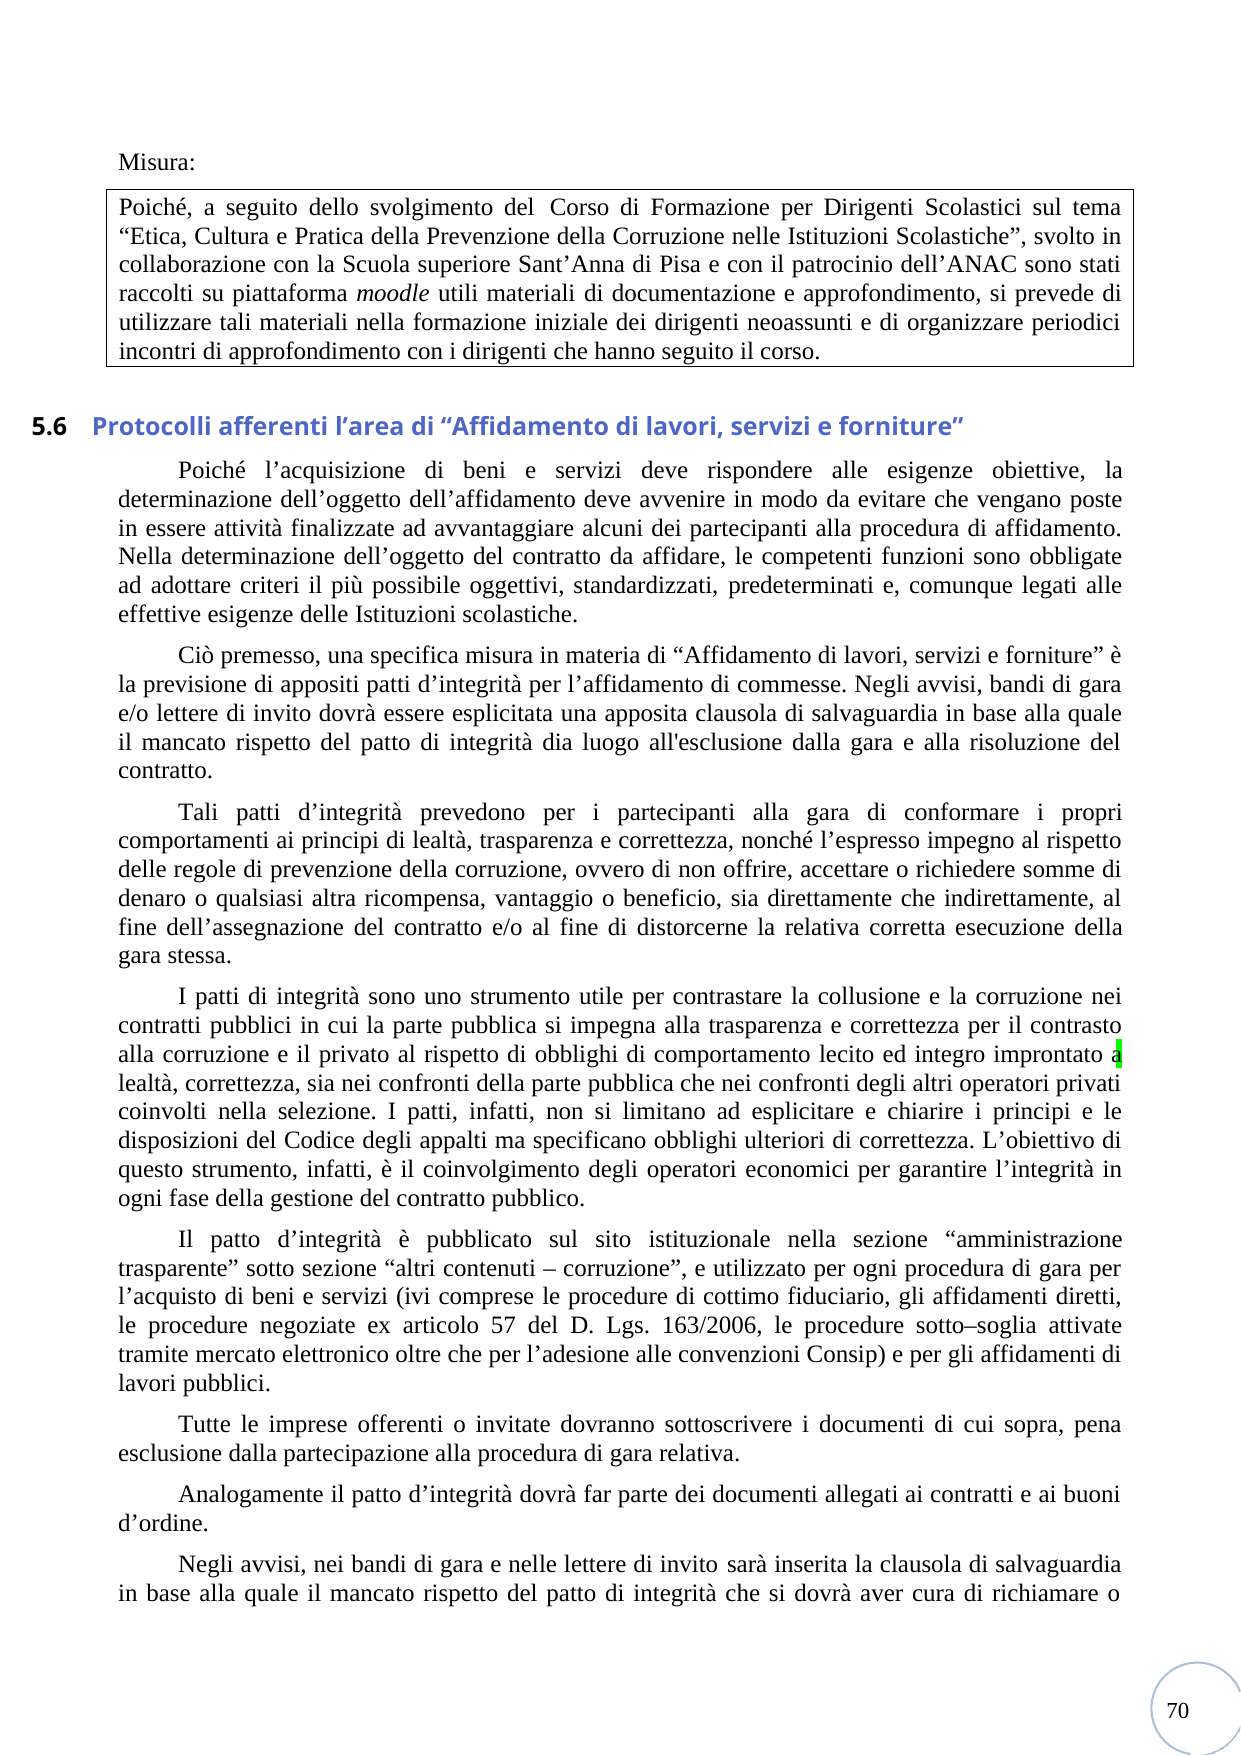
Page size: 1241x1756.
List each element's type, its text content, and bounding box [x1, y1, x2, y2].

text [107, 190, 1133, 366]
text Il patto d’integrità è pubblicato sul sito istituzionale nella sezione “amministrazione trasparente” sotto sezione “altri contenuti – corruzione”, e utilizzato per ogni procedura di gara per l’acquisto di beni e servizi (ivi comprese le procedure di cottimo fiduciario, gli affidamenti diretti, le procedure negoziate ex articolo 57 del D. Lgs. 163/2006, le procedure sotto–soglia attivate tramite mercato elettronico oltre che per l’adesione alle convenzioni Consip) e per gli affidamenti di lavori pubblici. [118, 1224, 1123, 1396]
text Tali patti d’integrità prevedono per i partecipanti alla gara di conformare i propri comportamenti ai principi di lealtà, trasparenza e correttezza, nonché l’espresso impegno al rispetto delle regole di prevenzione della corruzione, ovvero di non offrire, accettare o richiedere somme di denaro o qualsiasi altra ricompensa, vantaggio o beneficio, sia direttamente che indirettamente, al fine dell’assegnazione del contratto e/o al fine di distorcerne la relativa corretta esecuzione della gara stessa. [118, 797, 1122, 969]
text Poiché l’acquisizione di beni e servizi deve rispondere alle esigenze obiettive, la determinazione dell’oggetto dell’affidamento deve avvenire in modo da evitare che vengano poste in essere attività finalizzate ad avvantaggiare alcuni dei partecipanti alla procedura di affidamento. Nella determinazione dell’oggetto del contratto da affidare, le competenti funzioni sono obbligate ad adottare criteri il più possibile oggettivi, standardizzati, predeterminati e, comunque legati alle effettive esigenze delle Istituzioni scolastiche. [118, 455, 1123, 628]
text Poiché, a seguito dello svolgimento del Corso di Formazione per Dirigenti Scolastici sul tema “Etica, Cultura e Pratica della Prevenzione della Corruzione nelle Istituzioni Scolastiche”, svolto in collaborazione con la Scuola superiore Sant’Anna di Pisa e con il patrocinio dell’ANAC sono stati raccolti su piattaforma moodle utili materiali di documentazione e approfondimento, si prevede di utilizzare tali materiali nella formazione iniziale dei dirigenti neoassunti e di organizzare periodici incontri di approfondimento con i dirigenti che hanno seguito il corso. [118, 192, 1122, 364]
text Tutte le imprese offerenti o invitate dovranno sottoscrivere i documenti di cui sopra, pena esclusione dalla partecipazione alla procedura di gara relativa. [118, 1409, 1122, 1466]
text Analogamente il patto d’integrità dovrà far parte dei documenti allegati ai contratti e ai buoni d’ordine. [118, 1479, 1122, 1536]
text I patti di integrità sono uno strumento utile per contrastare la collusione e la corruzione nei contratti pubblici in cui la parte pubblica si impegna alla trasparenza e correttezza per il contrasto alla corruzione e il privato al rispetto di obblighi di comportamento lecito ed integro improntato a lealtà, correttezza, sia nei confronti della parte pubblica che nei confronti degli altri operatori privati coinvolti nella selezione. I patti, infatti, non si limitano ad esplicitare e chiarire i principi e le disposizioni del Codice degli appalti ma specificano obblighi ulteriori di correttezza. L’obiettivo di questo strumento, infatti, è il coinvolgimento degli operatori economici per garantire l’integrità in ogni fase della gestione del contratto pubblico. [118, 981, 1123, 1211]
text Negli avvisi, nei bandi di gara e nelle lettere di invito sarà inserita la clausola di salvaguardia in base alla quale il mancato rispetto del patto di integrità che si dovrà aver cura di richiamare o [118, 1549, 1122, 1606]
text Ciò premesso, una specifica misura in materia di “Affidamento di lavori, servizi e forniture” è la previsione di appositi patti d’integrità per l’affidamento di commesse. Negli avvisi, bandi di gara e/o lettere di invito dovrà essere esplicitata una apposita clausola di salvaguardia in base alla quale il mancato rispetto del patto di integrità dia luogo all'esclusione dalla gara e alla risoluzione del contratto. [118, 640, 1123, 784]
text Misura: [118, 147, 1147, 176]
list Protocolli afferenti l’area di “Affidamento di lavori, servizi e forniture” [31, 408, 1147, 443]
